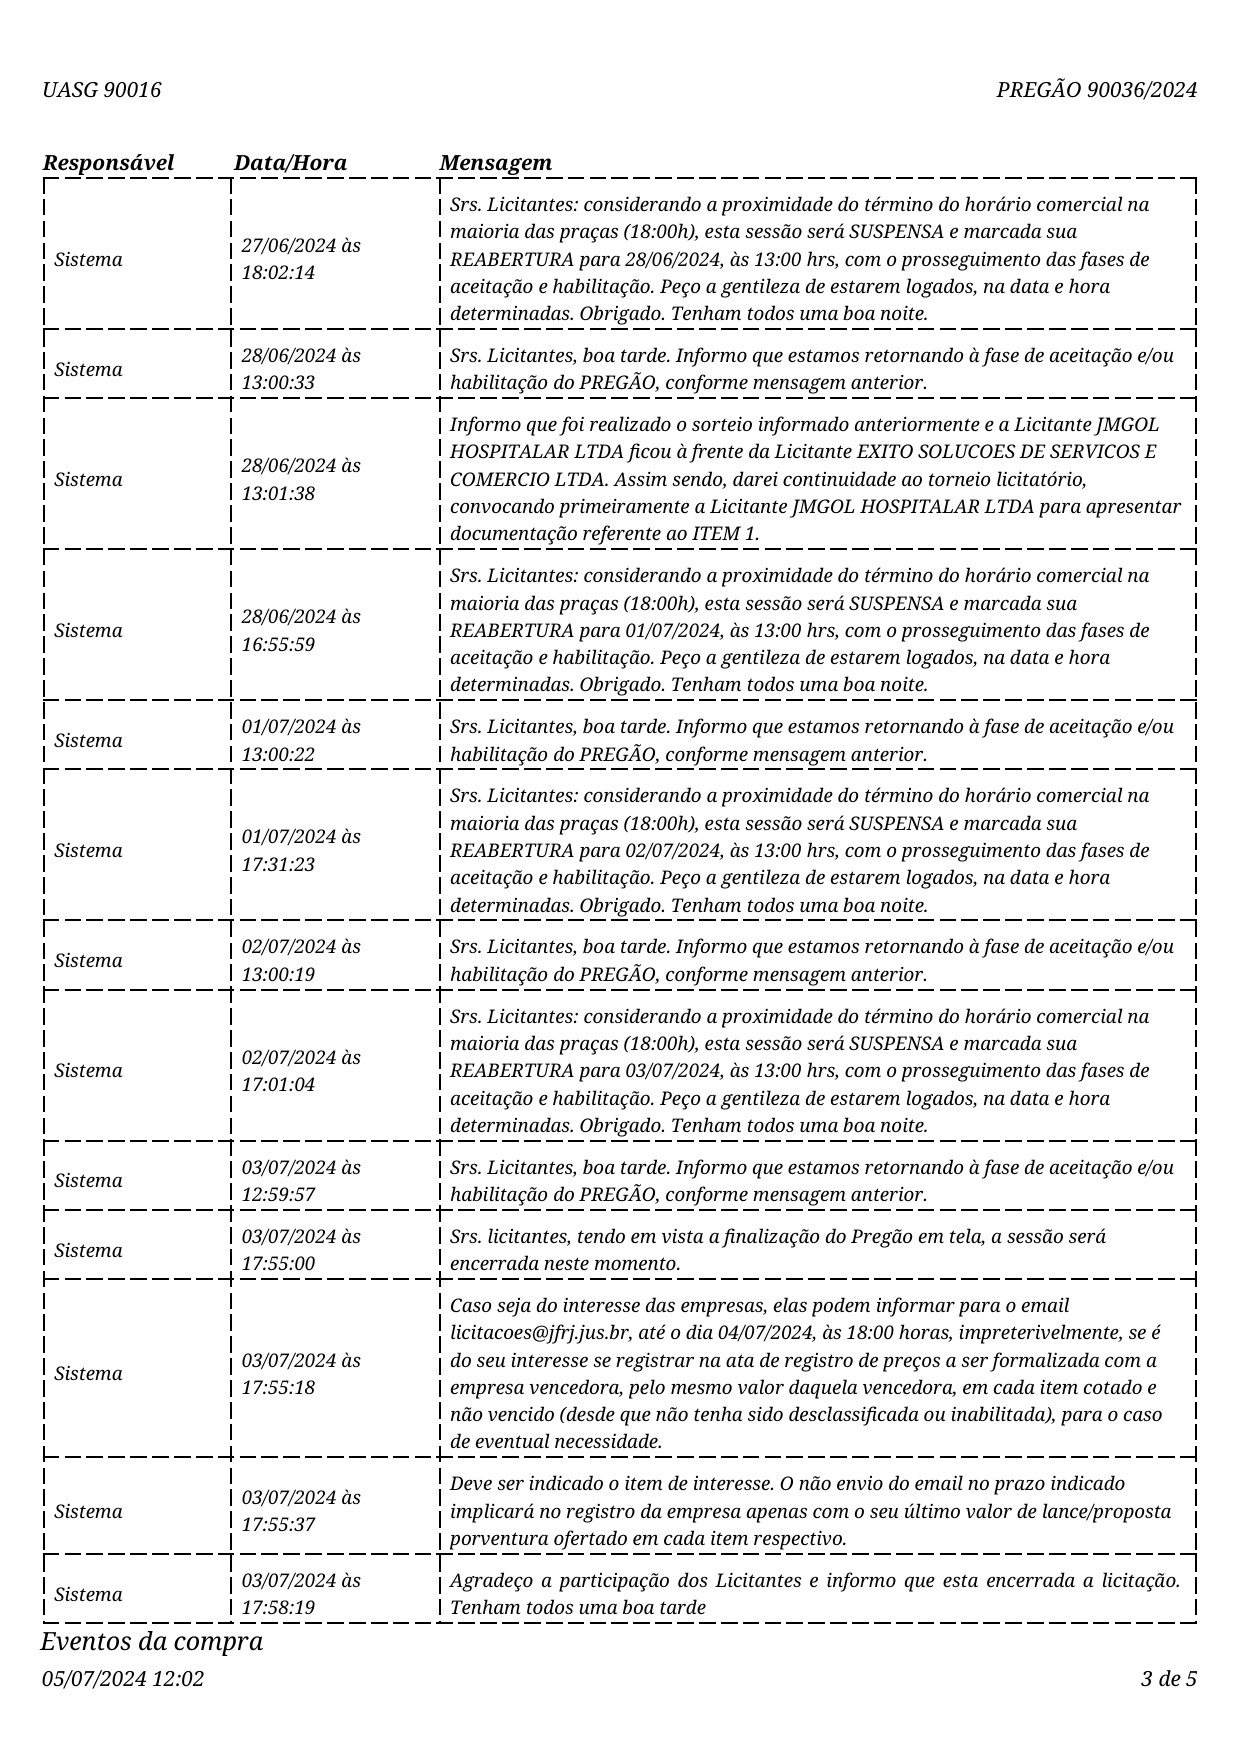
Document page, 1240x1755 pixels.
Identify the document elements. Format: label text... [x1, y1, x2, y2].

table_cell Srs. Licitantes: considerando a proximidade do término do horário comercial na maioria das praças (18:00h), esta sessão será SUSPENSA e marcada sua REABERTURA para 28/06/2024, às 13:00 hrs, com o prosseguimento das fases de aceitação e habilitação. Peço a gentileza de estarem logados, na data e hora determinadas. Obrigado. Tenham todos uma boa noite. [440, 177, 1196, 328]
table_cell 02/07/2024 às 13:00:19 [231, 919, 439, 988]
table_cell Sistema [44, 1456, 231, 1553]
table_cell Sistema [44, 919, 231, 988]
table_cell Srs. Licitantes, boa tarde. Informo que estamos retornando à fase de aceitação e/ou habilitação do PREGÃO, conforme mensagem anterior. [440, 1140, 1196, 1209]
table_cell 28/06/2024 às 13:01:38 [231, 397, 439, 548]
table_cell Srs. Licitantes: considerando a proximidade do término do horário comercial na maioria das praças (18:00h), esta sessão será SUSPENSA e marcada sua REABERTURA para 02/07/2024, às 13:00 hrs, com o prosseguimento das fases de aceitação e habilitação. Peço a gentileza de estarem logados, na data e hora determinadas. Obrigado. Tenham todos uma boa noite. [440, 768, 1196, 919]
table_cell 28/06/2024 às 13:00:33 [231, 328, 439, 397]
table_cell Agradeço a participação dos Licitantes e informo que esta encerrada a licitação. Tenham todos uma boa tarde [440, 1553, 1196, 1622]
table_cell Srs. Licitantes, boa tarde. Informo que estamos retornando à fase de aceitação e/ou habilitação do PREGÃO, conforme mensagem anterior. [440, 919, 1196, 988]
table_cell 28/06/2024 às 16:55:59 [231, 548, 439, 699]
table_cell Srs. licitantes, tendo em vista a finalização do Pregão em tela, a sessão será encerrada neste momento. [440, 1209, 1196, 1278]
table_cell Sistema [44, 1553, 231, 1622]
table_cell Sistema [44, 397, 231, 548]
table_cell 03/07/2024 às 17:55:00 [231, 1209, 439, 1278]
table_cell Sistema [44, 699, 231, 768]
table_cell 02/07/2024 às 17:01:04 [231, 989, 439, 1139]
table_cell Srs. Licitantes, boa tarde. Informo que estamos retornando à fase de aceitação e/ou habilitação do PREGÃO, conforme mensagem anterior. [440, 699, 1196, 768]
table_cell Srs. Licitantes: considerando a proximidade do término do horário comercial na maioria das praças (18:00h), esta sessão será SUSPENSA e marcada sua REABERTURA para 03/07/2024, às 13:00 hrs, com o prosseguimento das fases de aceitação e habilitação. Peço a gentileza de estarem logados, na data e hora determinadas. Obrigado. Tenham todos uma boa noite. [440, 989, 1196, 1139]
table_cell Sistema [44, 548, 231, 699]
text Eventos da compra [40, 1624, 1200, 1658]
table_cell Informo que foi realizado o sorteio informado anteriormente e a Licitante JMGOL HOSPITALAR LTDA ficou à frente da Licitante EXITO SOLUCOES DE SERVICOS E COMERCIO LTDA. Assim sendo, darei continuidade ao torneio licitatório, convocando primeiramente a Licitante JMGOL HOSPITALAR LTDA para apresentar documentação referente ao ITEM 1. [440, 397, 1196, 548]
table_cell 27/06/2024 às 18:02:14 [231, 177, 439, 328]
table_cell Sistema [44, 1209, 231, 1278]
table_cell Srs. Licitantes, boa tarde. Informo que estamos retornando à fase de aceitação e/ou habilitação do PREGÃO, conforme mensagem anterior. [440, 328, 1196, 397]
table_cell 01/07/2024 às 13:00:22 [231, 699, 439, 768]
table_cell Deve ser indicado o item de interesse. O não envio do email no prazo indicado implicará no registro da empresa apenas com o seu último valor de lance/proposta porventura ofertado em cada item respectivo. [440, 1456, 1196, 1553]
table_cell Sistema [44, 1140, 231, 1209]
table_cell 01/07/2024 às 17:31:23 [231, 768, 439, 919]
table_cell Sistema [44, 768, 231, 919]
table_cell Caso seja do interesse das empresas, elas podem informar para o email licitacoes@jfrj.jus.br, até o dia 04/07/2024, às 18:00 horas, impreterivelmente, se é do seu interesse se registrar na ata de registro de preços a ser formalizada com a empresa vencedora, pelo mesmo valor daquela vencedora, em cada item cotado e não vencido (desde que não tenha sido desclassificada ou inabilitada), para o caso de eventual necessidade. [440, 1278, 1196, 1456]
table_cell 03/07/2024 às 12:59:57 [231, 1140, 439, 1209]
table_cell 03/07/2024 às 17:58:19 [231, 1553, 439, 1622]
table_cell 03/07/2024 às 17:55:37 [231, 1456, 439, 1553]
table_cell 03/07/2024 às 17:55:18 [231, 1278, 439, 1456]
table_cell Sistema [44, 1278, 231, 1456]
table_cell Sistema [44, 989, 231, 1139]
table_cell Sistema [44, 177, 231, 328]
table_cell Sistema [44, 328, 231, 397]
table_cell Srs. Licitantes: considerando a proximidade do término do horário comercial na maioria das praças (18:00h), esta sessão será SUSPENSA e marcada sua REABERTURA para 01/07/2024, às 13:00 hrs, com o prosseguimento das fases de aceitação e habilitação. Peço a gentileza de estarem logados, na data e hora determinadas. Obrigado. Tenham todos uma boa noite. [440, 548, 1196, 699]
